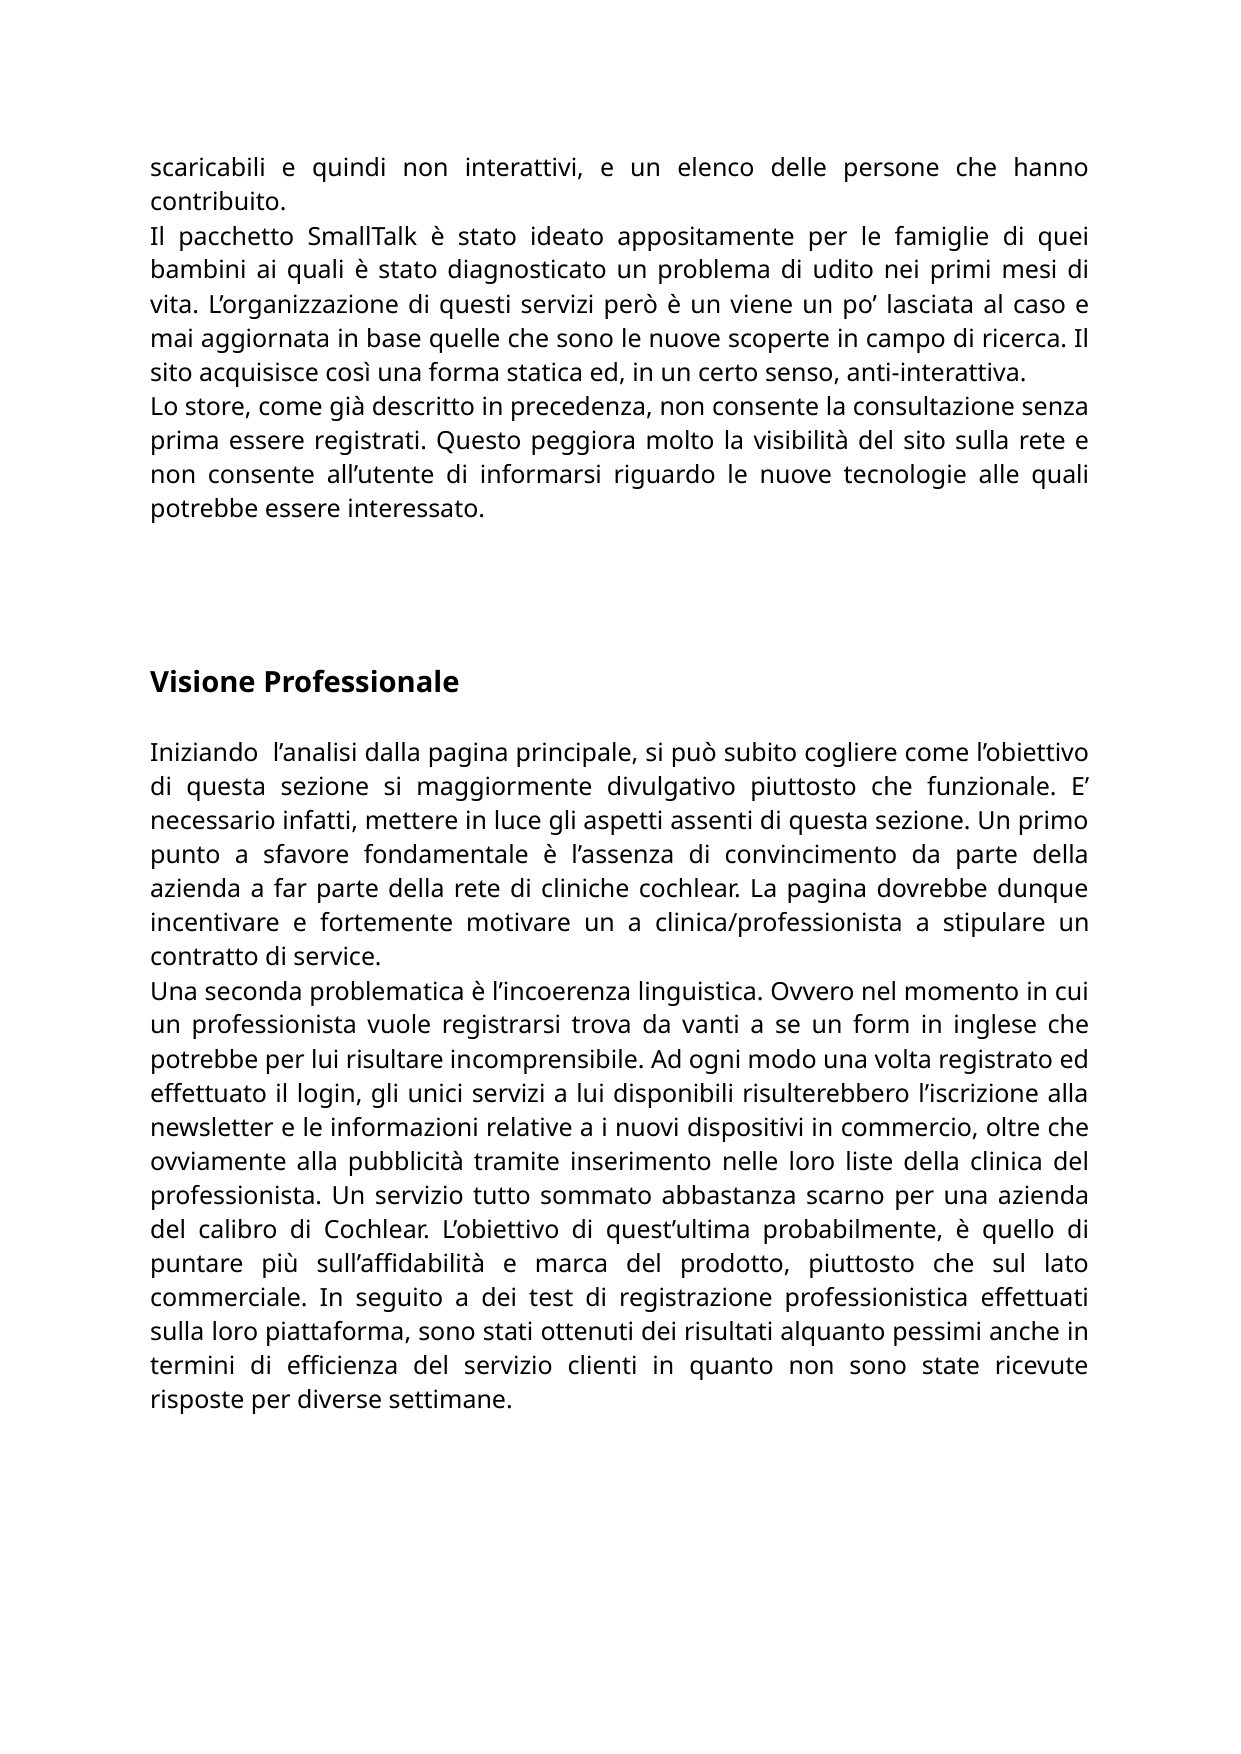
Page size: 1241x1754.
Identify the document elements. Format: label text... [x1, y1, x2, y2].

text Il pacchetto SmallTalk è stato ideato appositamente per le famiglie di quei bambini ai quali è stato diagnosticato un problema di udito nei primi mesi di vita. L’organizzazione di questi servizi però è un viene un po’ lasciata al caso e mai aggiornata in base quelle che sono le nuove scoperte in campo di ricerca. Il sito acquisisce così una forma statica ed, in un certo senso, anti-interattiva. [150, 218, 1090, 388]
text Una seconda problematica è l’incoerenza linguistica. Ovvero nel momento in cui un professionista vuole registrarsi trova da vanti a se un form in inglese che potrebbe per lui risultare incomprensibile. Ad ogni modo una volta registrato ed effettuato il login, gli unici servizi a lui disponibili risulterebbero l’iscrizione alla newsletter e le informazioni relative a i nuovi dispositivi in commercio, oltre che ovviamente alla pubblicità tramite inserimento nelle loro liste della clinica del professionista. Un servizio tutto sommato abbastanza scarno per una azienda del calibro di Cochlear. L’obiettivo di quest’ultima probabilmente, è quello di puntare più sull’affidabilità e marca del prodotto, piuttosto che sul lato commerciale. In seguito a dei test di registrazione professionistica effettuati sulla loro piattaforma, sono stati ottenuti dei risultati alquanto pessimi anche in termini di efficienza del servizio clienti in quanto non sono state ricevute risposte per diverse settimane. [150, 973, 1090, 1416]
text scaricabili e quindi non interattivi, e un elenco delle persone che hanno contribuito. [150, 150, 1090, 218]
text Visione Professionale [150, 661, 1090, 701]
text Lo store, come già descritto in precedenza, non consente la consultazione senza prima essere registrati. Questo peggiora molto la visibilità del sito sulla rete e non consente all’utente di informarsi riguardo le nuove tecnologie alle quali potrebbe essere interessato. [150, 388, 1090, 525]
text Iniziando l’analisi dalla pagina principale, si può subito cogliere come l’obiettivo di questa sezione si maggiormente divulgativo piuttosto che funzionale. E’ necessario infatti, mettere in luce gli aspetti assenti di questa sezione. Un primo punto a sfavore fondamentale è l’assenza di convincimento da parte della azienda a far parte della rete di cliniche cochlear. La pagina dovrebbe dunque incentivare e fortemente motivare un a clinica/professionista a stipulare un contratto di service. [150, 735, 1090, 973]
